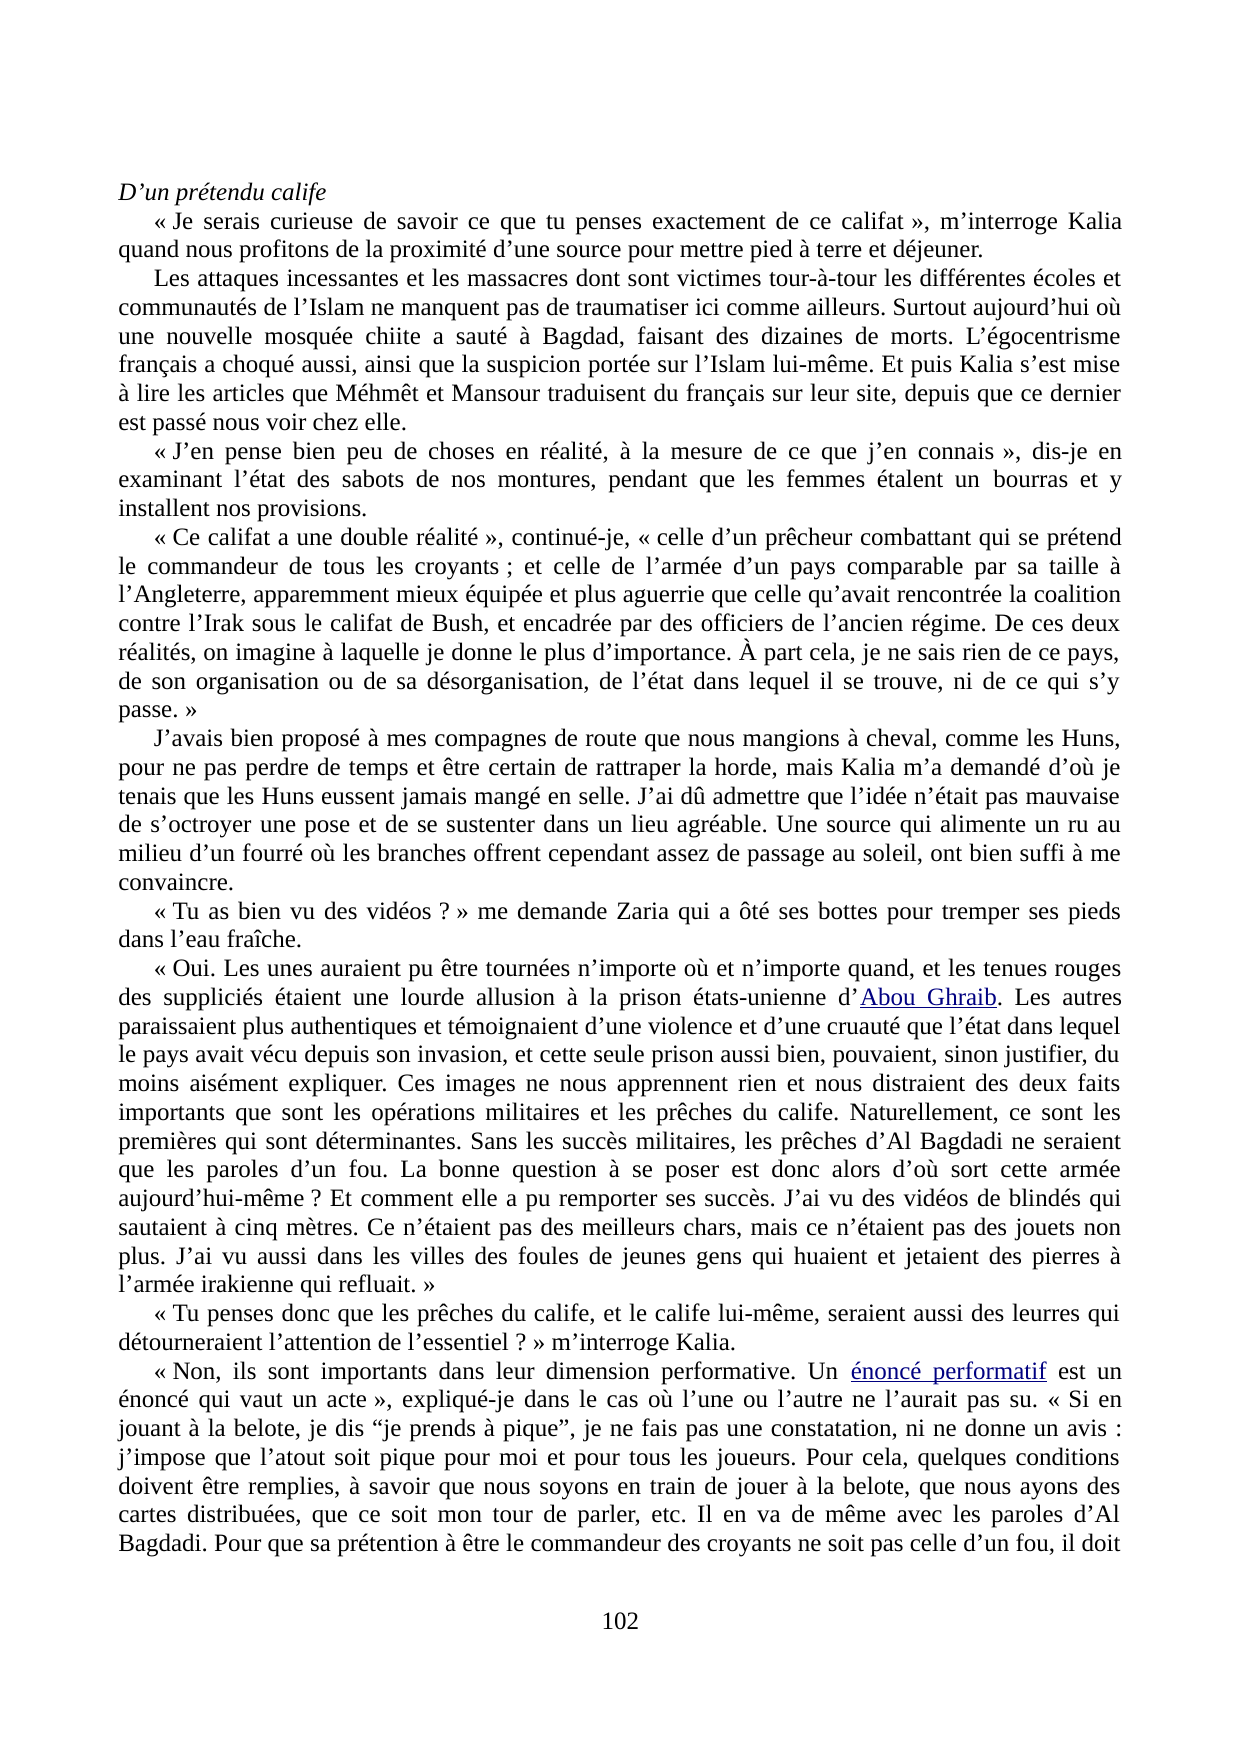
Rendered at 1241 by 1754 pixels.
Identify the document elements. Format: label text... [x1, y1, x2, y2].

subtitle D’un prétendu calife [118, 177, 1122, 206]
text « J’en pense bien peu de choses en réalité, à la mesure de ce que j’en connais », dis-je en examinant l’état des sabots de nos montures, pendant que les femmes étalent un bourras et y installent nos provisions. [118, 436, 1122, 522]
text « Tu as bien vu des vidéos ? » me demande Zaria qui a ôté ses bottes pour tremper ses pieds dans l’eau fraîche. [118, 896, 1122, 953]
text « Tu penses donc que les prêches du calife, et le calife lui-même, seraient aussi des leurres qui détourneraient l’attention de l’essentiel ? » m’interroge Kalia. [118, 1298, 1122, 1356]
text « Je serais curieuse de savoir ce que tu penses exactement de ce califat », m’interroge Kalia quand nous profitons de la proximité d’une source pour mettre pied à terre et déjeuner. [118, 206, 1122, 263]
text Les attaques incessantes et les massacres dont sont victimes tour-à-tour les différentes écoles et communautés de l’Islam ne manquent pas de traumatiser ici comme ailleurs. Surtout aujourd’hui où une nouvelle mosquée chiite a sauté à Bagdad, faisant des dizaines de morts. L’égocentrisme français a choqué aussi, ainsi que la suspicion portée sur l’Islam lui-même. Et puis Kalia s’est mise à lire les articles que Méhmêt et Mansour traduisent du français sur leur site, depuis que ce dernier est passé nous voir chez elle. [118, 263, 1122, 436]
text J’avais bien proposé à mes compagnes de route que nous mangions à cheval, comme les Huns, pour ne pas perdre de temps et être certain de rattraper la horde, mais Kalia m’a demandé d’où je tenais que les Huns eussent jamais mangé en selle. J’ai dû admettre que l’idée n’était pas mauvaise de s’octroyer une pose et de se sustenter dans un lieu agréable. Une source qui alimente un ru au milieu d’un fourré où les branches offrent cependant assez de passage au soleil, ont bien suffi à me convaincre. [118, 723, 1122, 896]
text « Oui. Les unes auraient pu être tournées n’importe où et n’importe quand, et les tenues rouges des suppliciés étaient une lourde allusion à la prison états-unienne d’Abou Ghraib. Les autres paraissaient plus authentiques et témoignaient d’une violence et d’une cruauté que l’état dans lequel le pays avait vécu depuis son invasion, et cette seule prison aussi bien, pouvaient, sinon justifier, du moins aisément expliquer. Ces images ne nous apprennent rien et nous distraient des deux faits importants que sont les opérations militaires et les prêches du calife. Naturellement, ce sont les premières qui sont déterminantes. Sans les succès militaires, les prêches d’Al Bagdadi ne seraient que les paroles d’un fou. La bonne question à se poser est donc alors d’où sort cette armée aujourd’hui-même ? Et comment elle a pu remporter ses succès. J’ai vu des vidéos de blindés qui sautaient à cinq mètres. Ce n’étaient pas des meilleurs chars, mais ce n’étaient pas des jouets non plus. J’ai vu aussi dans les villes des foules de jeunes gens qui huaient et jetaient des pierres à l’armée irakienne qui refluait. » [118, 953, 1122, 1298]
text « Ce califat a une double réalité », continué-je, « celle d’un prêcheur combattant qui se prétend le commandeur de tous les croyants ; et celle de l’armée d’un pays comparable par sa taille à l’Angleterre, apparemment mieux équipée et plus aguerrie que celle qu’avait rencontrée la coalition contre l’Irak sous le califat de Bush, et encadrée par des officiers de l’ancien régime. De ces deux réalités, on imagine à laquelle je donne le plus d’importance. À part cela, je ne sais rien de ce pays, de son organisation ou de sa désorganisation, de l’état dans lequel il se trouve, ni de ce qui s’y passe. » [118, 522, 1122, 723]
text « Non, ils sont importants dans leur dimension performative. Un énoncé performatif est un énoncé qui vaut un acte », expliqué-je dans le cas où l’une ou l’autre ne l’aurait pas su. « Si en jouant à la belote, je dis “je prends à pique”, je ne fais pas une constatation, ni ne donne un avis : j’impose que l’atout soit pique pour moi et pour tous les joueurs. Pour cela, quelques conditions doivent être remplies, à savoir que nous soyons en train de jouer à la belote, que nous ayons des cartes distribuées, que ce soit mon tour de parler, etc. Il en va de même avec les paroles d’Al Bagdadi. Pour que sa prétention à être le commandeur des croyants ne soit pas celle d’un fou, il doit [118, 1356, 1122, 1557]
